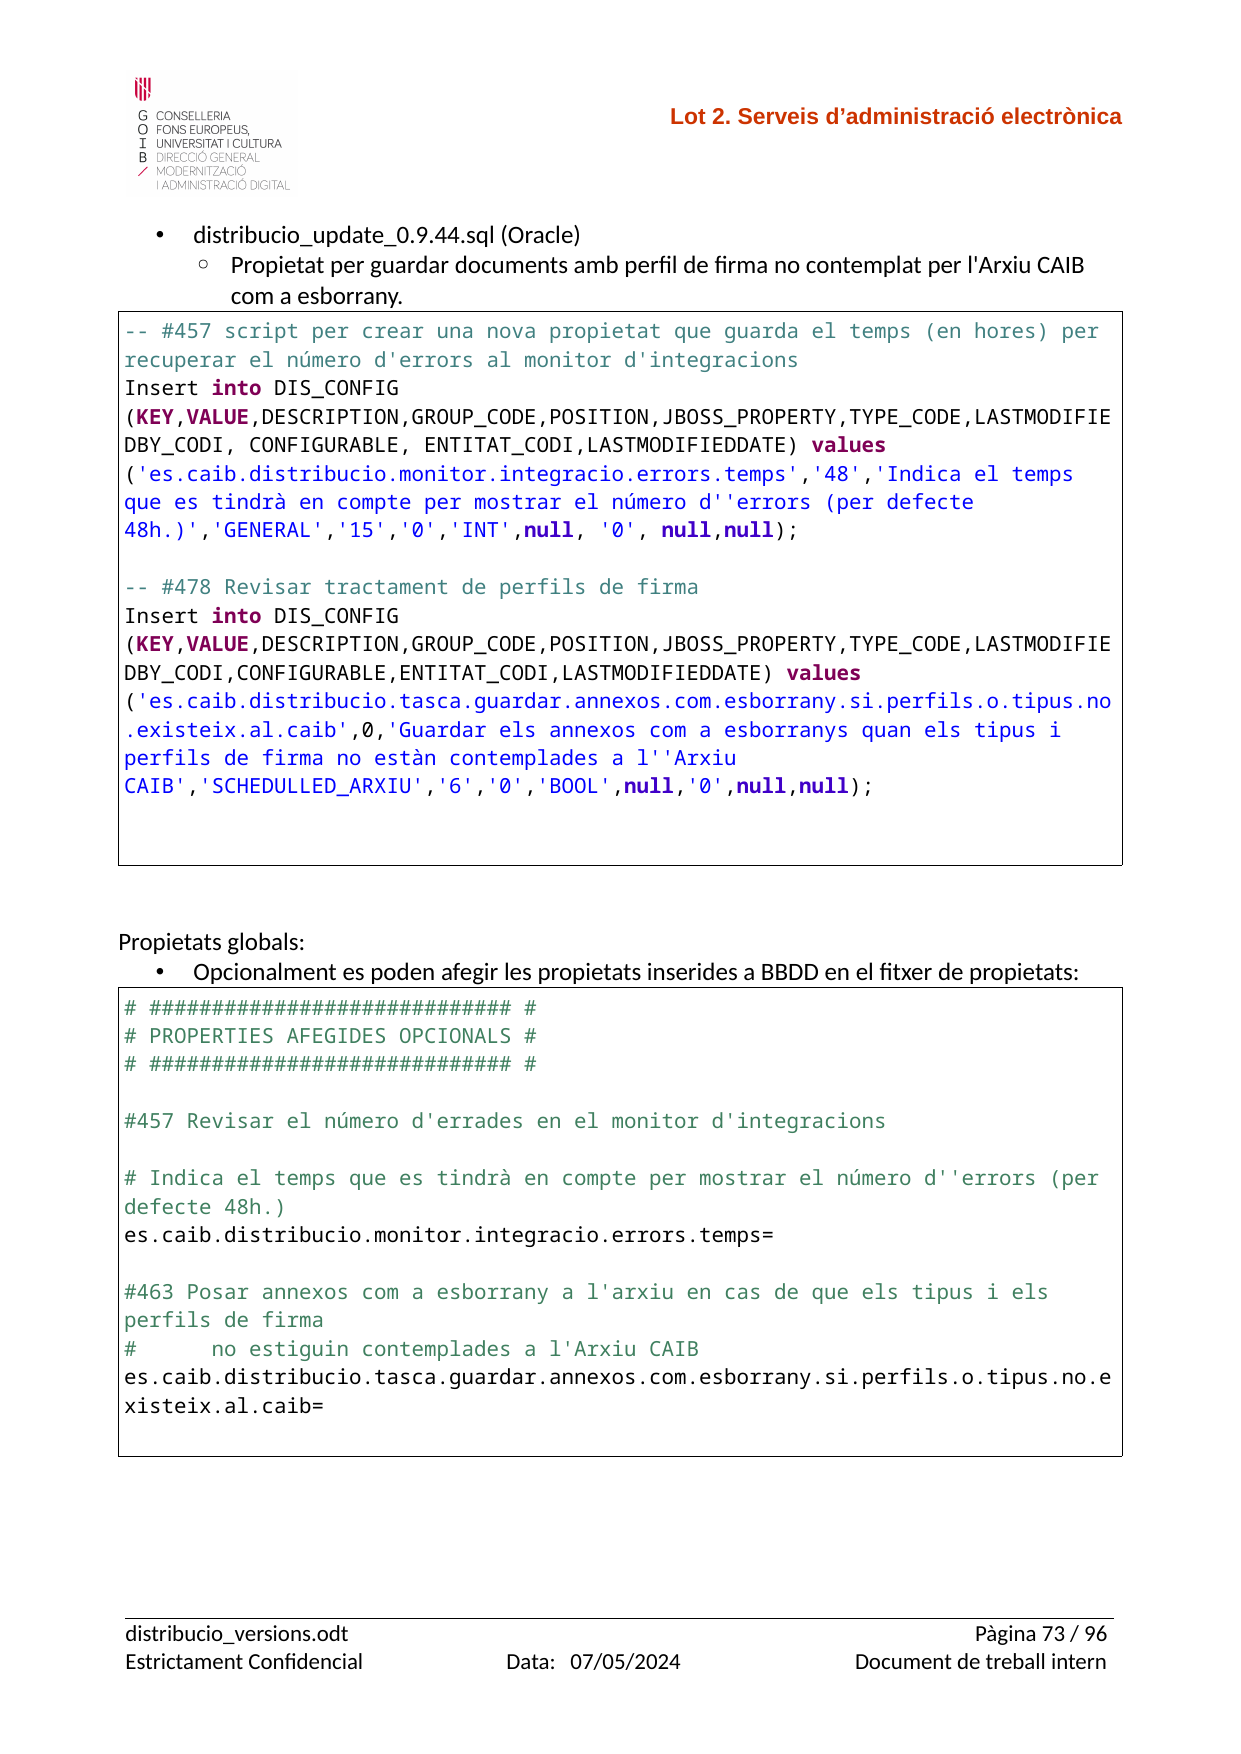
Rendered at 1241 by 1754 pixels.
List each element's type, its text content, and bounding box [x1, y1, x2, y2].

table_header -- #457 script per crear una nova propietat que guarda el temps (en hores) per recuperar el número d'errors al monitor d'integracions Insert into DIS_CONFIG (KEY,VALUE,DESCRIPTION,GROUP_CODE,POSITION,JBOSS_PROPERTY,TYPE_CODE,LASTMODIFIEDBY_CODI, CONFIGURABLE, ENTITAT_CODI,LASTMODIFIEDDATE) values ('es.caib.distribucio.monitor.integracio.errors.temps','48','Indica el temps que es tindrà en compte per mostrar el número d''errors (per defecte 48h.)','GENERAL','15','0','INT',null, '0', null,null); -- #478 Revisar tractament de perfils de firma Insert into DIS_CONFIG (KEY,VALUE,DESCRIPTION,GROUP_CODE,POSITION,JBOSS_PROPERTY,TYPE_CODE,LASTMODIFIEDBY_CODI,CONFIGURABLE,ENTITAT_CODI,LASTMODIFIEDDATE) values ('es.caib.distribucio.tasca.guardar.annexos.com.esborrany.si.perfils.o.tipus.no.existeix.al.caib',0,'Guardar els annexos com a esborranys quan els tipus i perfils de firma no estàn contemplades a l''Arxiu CAIB','SCHEDULLED_ARXIU','6','0','BOOL',null,'0',null,null); [119, 312, 1122, 865]
table_header # ############################# # # PROPERTIES AFEGIDES OPCIONALS # # ############################# # #457 Revisar el número d'errades en el monitor d'integracions # Indica el temps que es tindrà en compte per mostrar el número d''errors (per defecte 48h.) es.caib.distribucio.monitor.integracio.errors.temps= #463 Posar annexos com a esborrany a l'arxiu en cas de que els tipus i els perfils de firma # no estiguin contemplades a l'Arxiu CAIB es.caib.distribucio.tasca.guardar.annexos.com.esborrany.si.perfils.o.tipus.no.existeix.al.caib= [119, 988, 1122, 1456]
list Opcionalment es poden afegir les propietats inserides a BBDD en el fitxer de propietats: [156, 956, 1122, 987]
list distribucio_update_0.9.44.sql (Oracle) [156, 219, 1122, 250]
list Propietat per guardar documents amb perfil de firma no contemplat per l'Arxiu CAIB com a esborrany. [193, 250, 1122, 311]
picture [126, 70, 299, 197]
text Propietats globals: [118, 926, 1122, 956]
